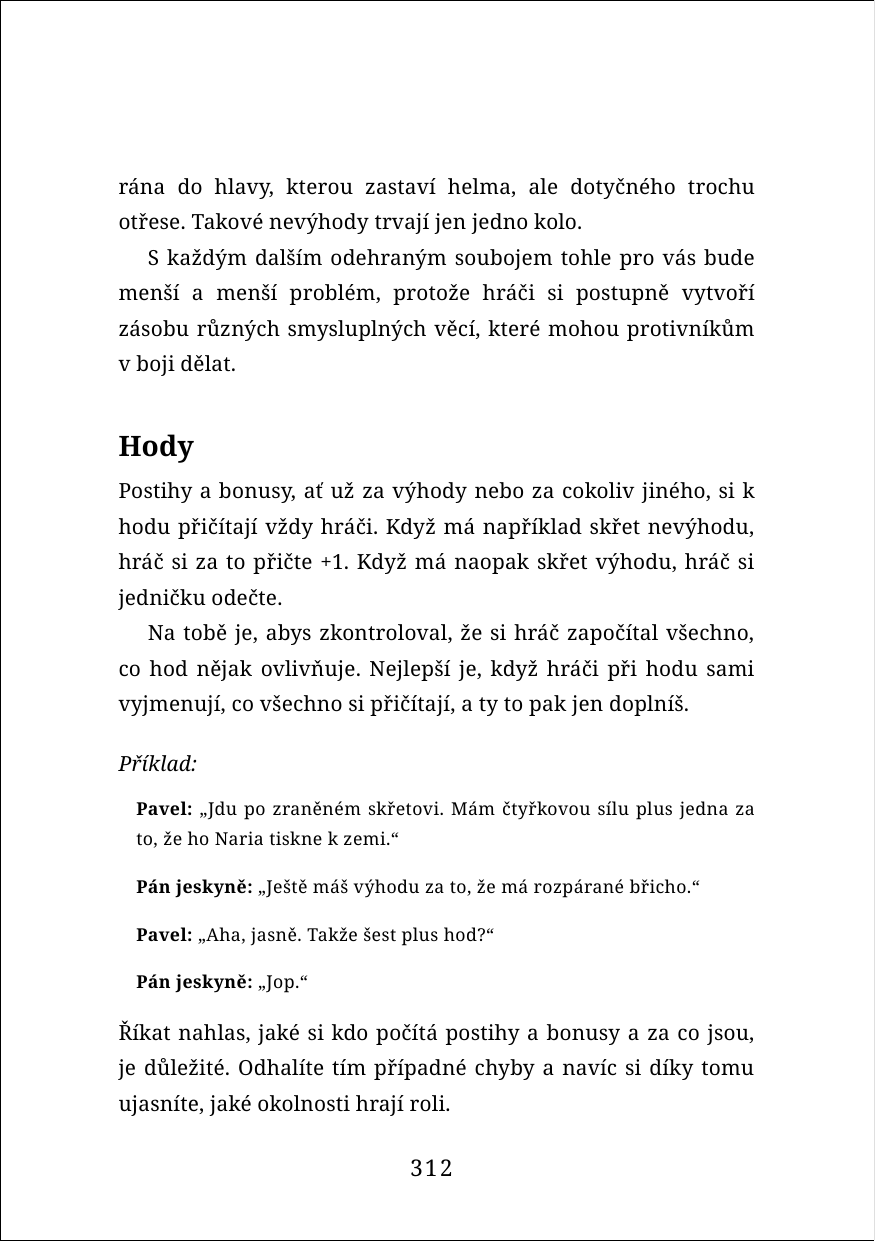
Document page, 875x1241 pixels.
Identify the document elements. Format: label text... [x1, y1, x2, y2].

text rána do hlavy, kterou zastaví helma, ale dotyčného trochu otřese. Takové nevýhody trvají jen jedno kolo. S každým dalším odehraným soubojem tohle pro vás bude menší a menší problém, protože hráči si postupně vytvoří zásobu různých smysluplných věcí, které mohou protivníkům v boji dělat. [118, 172, 756, 378]
subtitle Hody [118, 426, 756, 464]
text Příklad: [118, 749, 756, 777]
text Postihy a bonusy, ať už za výhody nebo za cokoliv jiného, si k hodu přičítají vždy hráči. Když má například skřet nevýhodu, hráč si za to přičte +1. Když má naopak skřet výhodu, hráč si jedničku odečte. Na tobě je, abys zkontroloval, že si hráč započítal všechno, co hod nějak ovlivňuje. Nejlepší je, když hráči při hodu sami vyjmenují, co všechno si přičítají, a ty to pak jen doplníš. [118, 476, 756, 718]
text Pavel: „Aha, jasně. Takže šest plus hod?“ [136, 922, 756, 946]
text Říkat nahlas, jaké si kdo počítá postihy a bonusy a za co jsou, je důležité. Odhalíte tím případné chyby a navíc si díky tomu ujasníte, jaké okolnosti hrají roli. [118, 1018, 756, 1117]
text Pavel: „Jdu po zraněném skřetovi. Mám čtyřkovou sílu plus jedna za to, že ho Naria tiskne k zemi.“ [136, 796, 756, 850]
text Pán jeskyně: „Jop.“ [136, 970, 756, 994]
text Pán jeskyně: „Ještě máš výhodu za to, že má rozpárané břicho.“ [136, 874, 756, 898]
